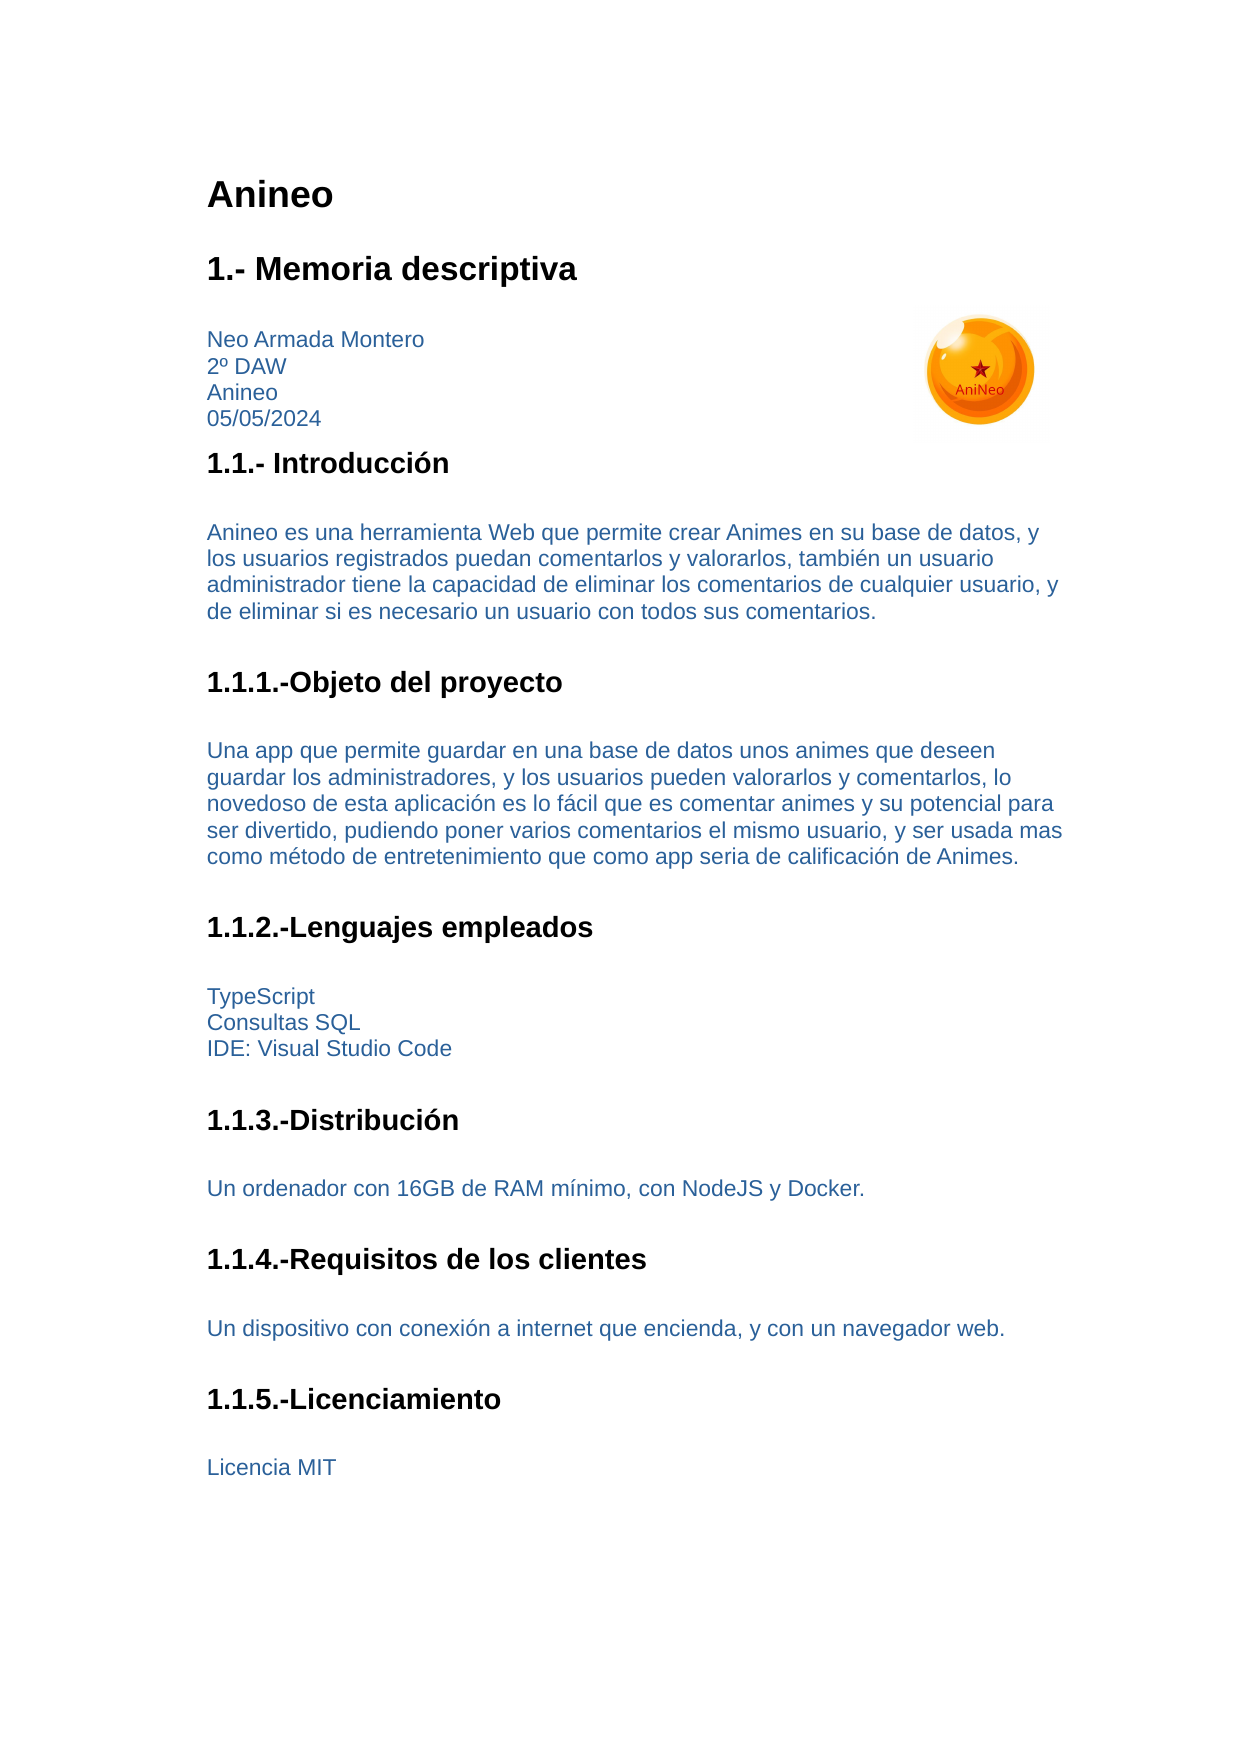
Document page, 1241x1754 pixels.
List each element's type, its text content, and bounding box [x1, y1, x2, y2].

subtitle 1.1.5.-Licenciamiento [207, 1382, 1063, 1416]
text 05/05/2024 [207, 405, 913, 432]
text [1051, 353, 1063, 379]
text Una app que permite guardar en una base de datos unos animes que deseen guardar los administradores, y los usuarios pueden valorarlos y comentarlos, lo novedoso de esta aplicación es lo fácil que es comentar animes y su potencial para ser divertido, pudiendo poner varios comentarios el mismo usuario, y ser usada mas como método de entretenimiento que como app seria de calificación de Animes. [207, 737, 1063, 869]
text 2º DAW [207, 353, 913, 379]
text Un dispositivo con conexión a internet que encienda, y con un navegador web. [207, 1315, 1063, 1341]
subtitle 1.- Memoria descriptiva [207, 249, 1063, 287]
text Licencia MIT [207, 1454, 1063, 1481]
text Un ordenador con 16GB de RAM mínimo, con NodeJS y Docker. [207, 1175, 1063, 1201]
text IDE: Visual Studio Code [207, 1035, 1063, 1062]
subtitle Anineo [207, 173, 1063, 216]
subtitle 1.1.4.-Requisitos de los clientes [207, 1242, 1063, 1276]
subtitle 1.1.- Introducción [207, 446, 1063, 480]
text [1051, 379, 1063, 405]
subtitle 1.1.1.-Objeto del proyecto [207, 665, 1063, 699]
text Anineo [207, 379, 913, 405]
subtitle 1.1.2.-Lenguajes empleados [207, 910, 1063, 944]
subtitle 1.1.3.-Distribución [207, 1103, 1063, 1136]
text Neo Armada Montero [207, 326, 913, 353]
picture [913, 305, 1051, 443]
text Consultas SQL [207, 1009, 1063, 1035]
text TypeScript [207, 983, 1063, 1009]
text Anineo es una herramienta Web que permite crear Animes en su base de datos, y los usuarios registrados puedan comentarlos y valorarlos, también un usuario administrador tiene la capacidad de eliminar los comentarios de cualquier usuario, y de eliminar si es necesario un usuario con todos sus comentarios. [207, 519, 1063, 624]
text [1051, 405, 1063, 432]
